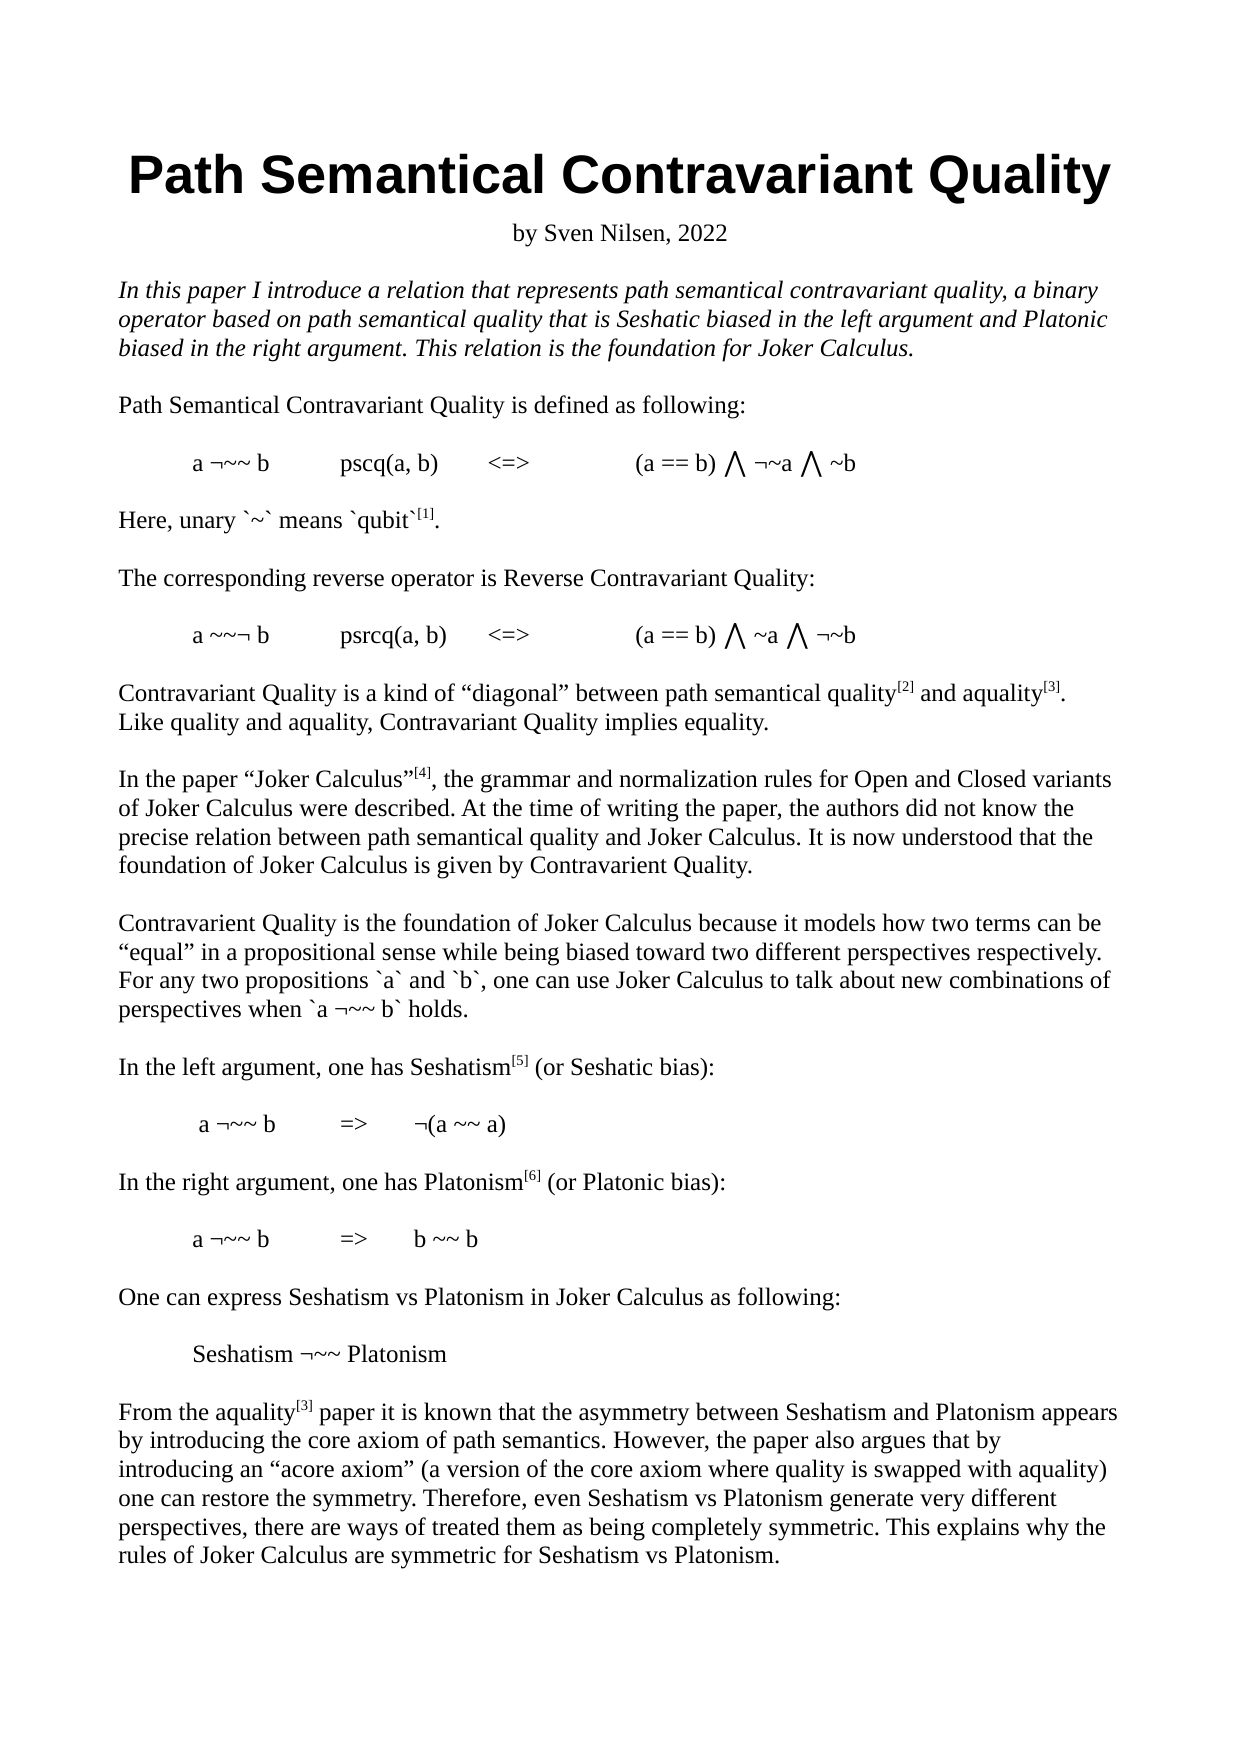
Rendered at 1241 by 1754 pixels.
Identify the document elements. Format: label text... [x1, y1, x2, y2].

text In the right argument, one has Platonism[6] (or Platonic bias): [118, 1167, 1122, 1195]
title Path Semantical Contravariant Quality [118, 143, 1122, 205]
text From the aquality[3] paper it is known that the asymmetry between Seshatism and Platonism appears by introducing the core axiom of path semantics. However, the paper also argues that by introducing an “acore axiom” (a version of the core axiom where quality is swapped with aquality) one can restore the symmetry. Therefore, even Seshatism vs Platonism generate very different perspectives, there are ways of treated them as being completely symmetric. This explains why the rules of Joker Calculus are symmetric for Seshatism vs Platonism. [118, 1397, 1122, 1569]
text Path Semantical Contravariant Quality is defined as following: [118, 390, 1122, 419]
text by Sven Nilsen, 2022 [118, 218, 1122, 247]
text Seshatism ¬~~ Platonism [118, 1339, 1122, 1368]
text Here, unary `~` means `qubit`[1]. [118, 505, 1122, 534]
text a ¬~~ b => ¬(a ~~ a) [118, 1109, 1122, 1138]
text In the left argument, one has Seshatism[5] (or Seshatic bias): [118, 1052, 1122, 1080]
text One can express Seshatism vs Platonism in Joker Calculus as following: [118, 1282, 1122, 1310]
text a ¬~~ b pscq(a, b) <=> (a == b) ⋀ ¬~a ⋀ ~b [118, 448, 1122, 477]
text The corresponding reverse operator is Reverse Contravariant Quality: [118, 563, 1122, 592]
text a ~~¬ b psrcq(a, b) <=> (a == b) ⋀ ~a ⋀ ¬~b [118, 620, 1122, 649]
text a ¬~~ b => b ~~ b [118, 1224, 1122, 1253]
text Contravariant Quality is a kind of “diagonal” between path semantical quality[2] and aquality[3]. Like quality and aquality, Contravariant Quality implies equality. [118, 678, 1122, 735]
text In this paper I introduce a relation that represents path semantical contravariant quality, a binary operator based on path semantical quality that is Seshatic biased in the left argument and Platonic biased in the right argument. This relation is the foundation for Joker Calculus. [118, 275, 1122, 362]
text In the paper “Joker Calculus”[4], the grammar and normalization rules for Open and Closed variants of Joker Calculus were described. At the time of writing the paper, the authors did not know the precise relation between path semantical quality and Joker Calculus. It is now understood that the foundation of Joker Calculus is given by Contravarient Quality. [118, 764, 1122, 879]
text Contravarient Quality is the foundation of Joker Calculus because it models how two terms can be “equal” in a propositional sense while being biased toward two different perspectives respectively. For any two propositions `a` and `b`, one can use Joker Calculus to talk about new combinations of perspectives when `a ¬~~ b` holds. [118, 908, 1122, 1023]
